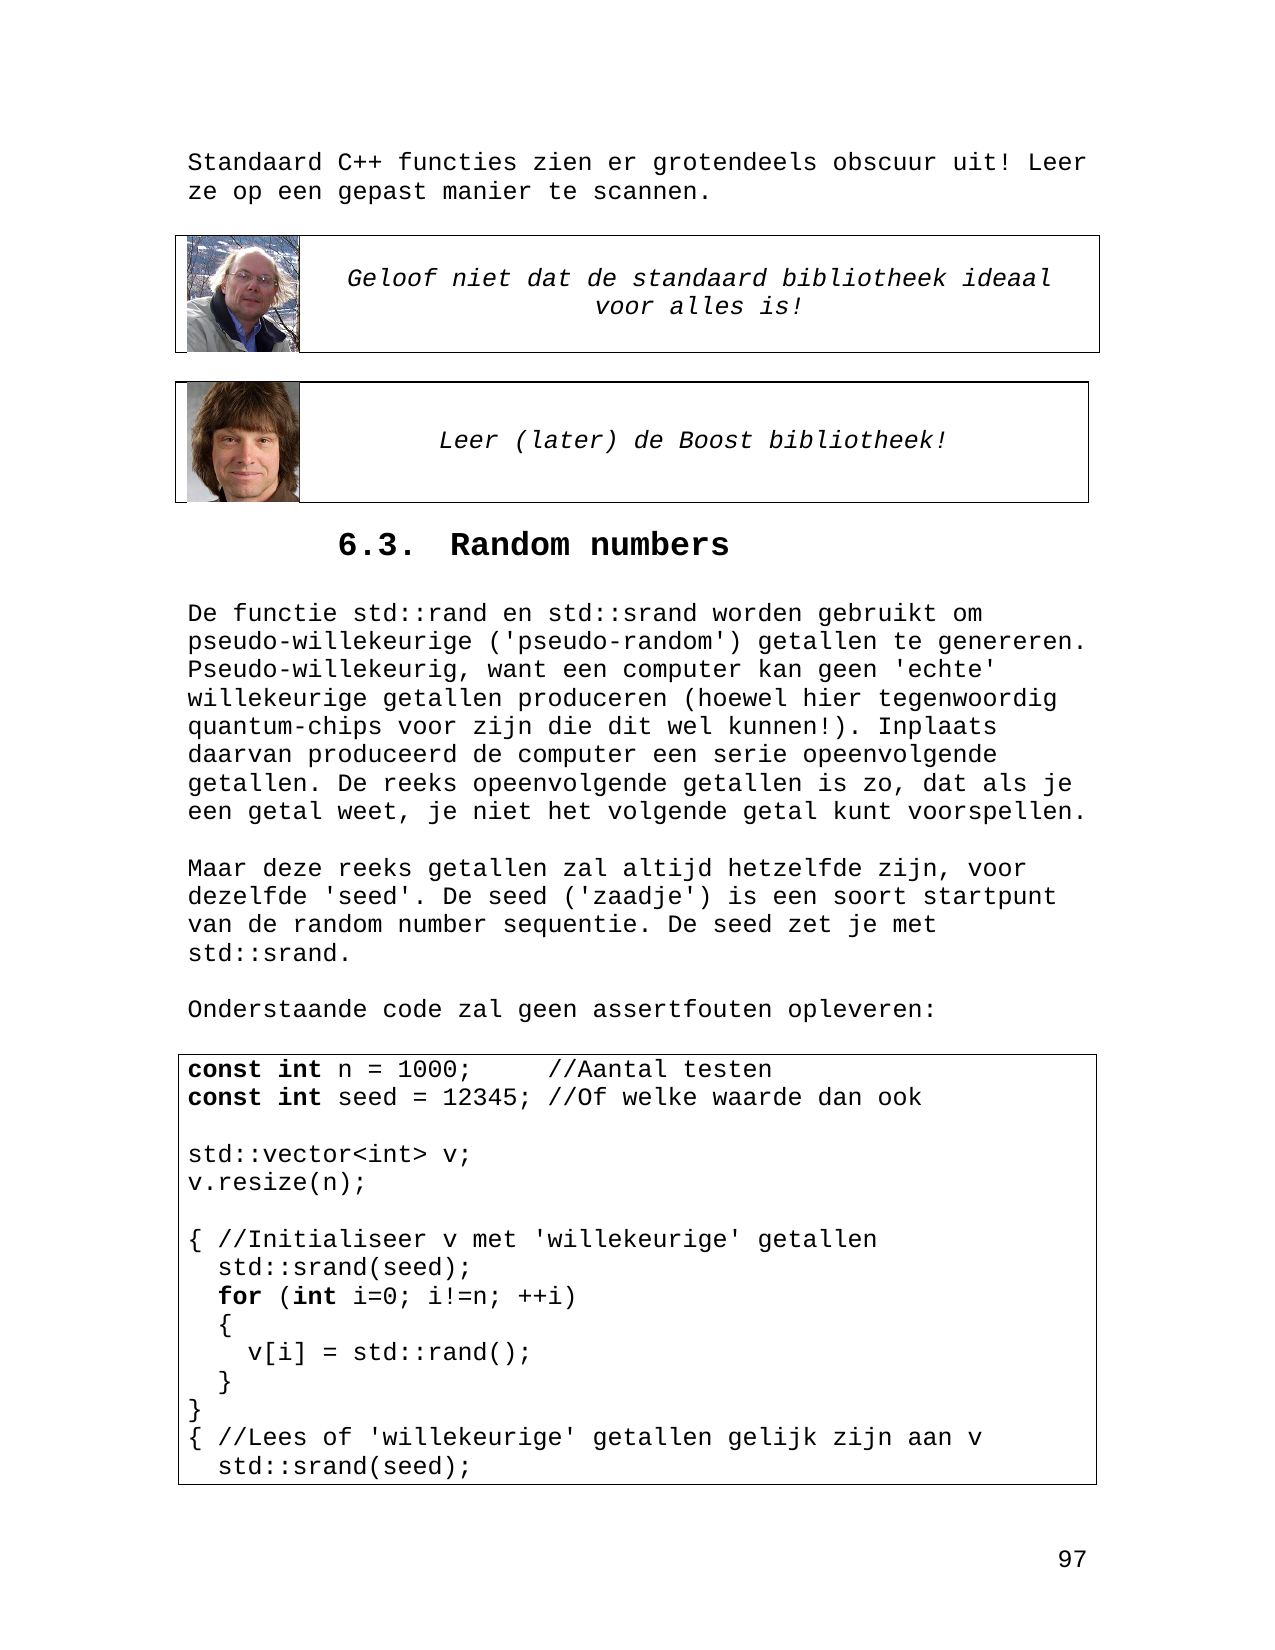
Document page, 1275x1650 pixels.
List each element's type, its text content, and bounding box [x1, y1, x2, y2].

text v[i] = std::rand(); [187, 1340, 1087, 1368]
text Onderstaande code zal geen assertfouten opleveren: [187, 997, 1087, 1025]
text std::srand(seed); [187, 1255, 1087, 1283]
text Maar deze reeks getallen zal altijd hetzelfde zijn, voor dezelfde 'seed'. De seed ('zaadje') is een soort startpunt van de random number sequentie. De seed zet je met std::srand. [187, 855, 1087, 968]
text const int n = 1000; //Aantal testen [179, 1055, 1096, 1085]
text std::vector<int> v; [187, 1142, 1087, 1170]
text { //Initialiseer v met 'willekeurige' getallen [187, 1227, 1087, 1255]
table_header [176, 383, 299, 503]
text for (int i=0; i!=n; ++i) [187, 1283, 1087, 1312]
picture [187, 236, 300, 352]
table_header Leer (later) de Boost bibliotheek! [300, 383, 1088, 502]
table_header [176, 236, 299, 353]
text De functie std::rand en std::srand worden gebruikt om pseudo-willekeurige ('pseudo-random') getallen te genereren. Pseudo-willekeurig, want een computer kan geen 'echte' willekeurige getallen produceren (hoewel hier tegenwoordig quantum-chips voor zijn die dit wel kunnen!). Inplaats daarvan produceerd de computer een serie opeenvolgende getallen. De reeks opeenvolgende getallen is zo, dat als je een getal weet, je niet het volgende getal kunt voorspellen. [187, 600, 1087, 827]
text } [187, 1397, 1087, 1425]
text { [187, 1312, 1087, 1340]
text { //Lees of 'willekeurige' getallen gelijk zijn aan v [187, 1425, 1087, 1450]
subtitle Random numbers [337, 528, 1087, 566]
text Standaard C++ functies zien er grotendeels obscuur uit! Leer ze op een gepast manier te scannen. [187, 150, 1087, 207]
text } [187, 1368, 1087, 1397]
picture [187, 382, 300, 502]
text const int seed = 12345; //Of welke waarde dan ook [187, 1085, 1087, 1113]
text std::srand(seed); [179, 1450, 1096, 1484]
text v.resize(n); [187, 1170, 1087, 1198]
table_header Geloof niet dat de standaard bibliotheek ideaal voor alles is! [300, 236, 1099, 352]
